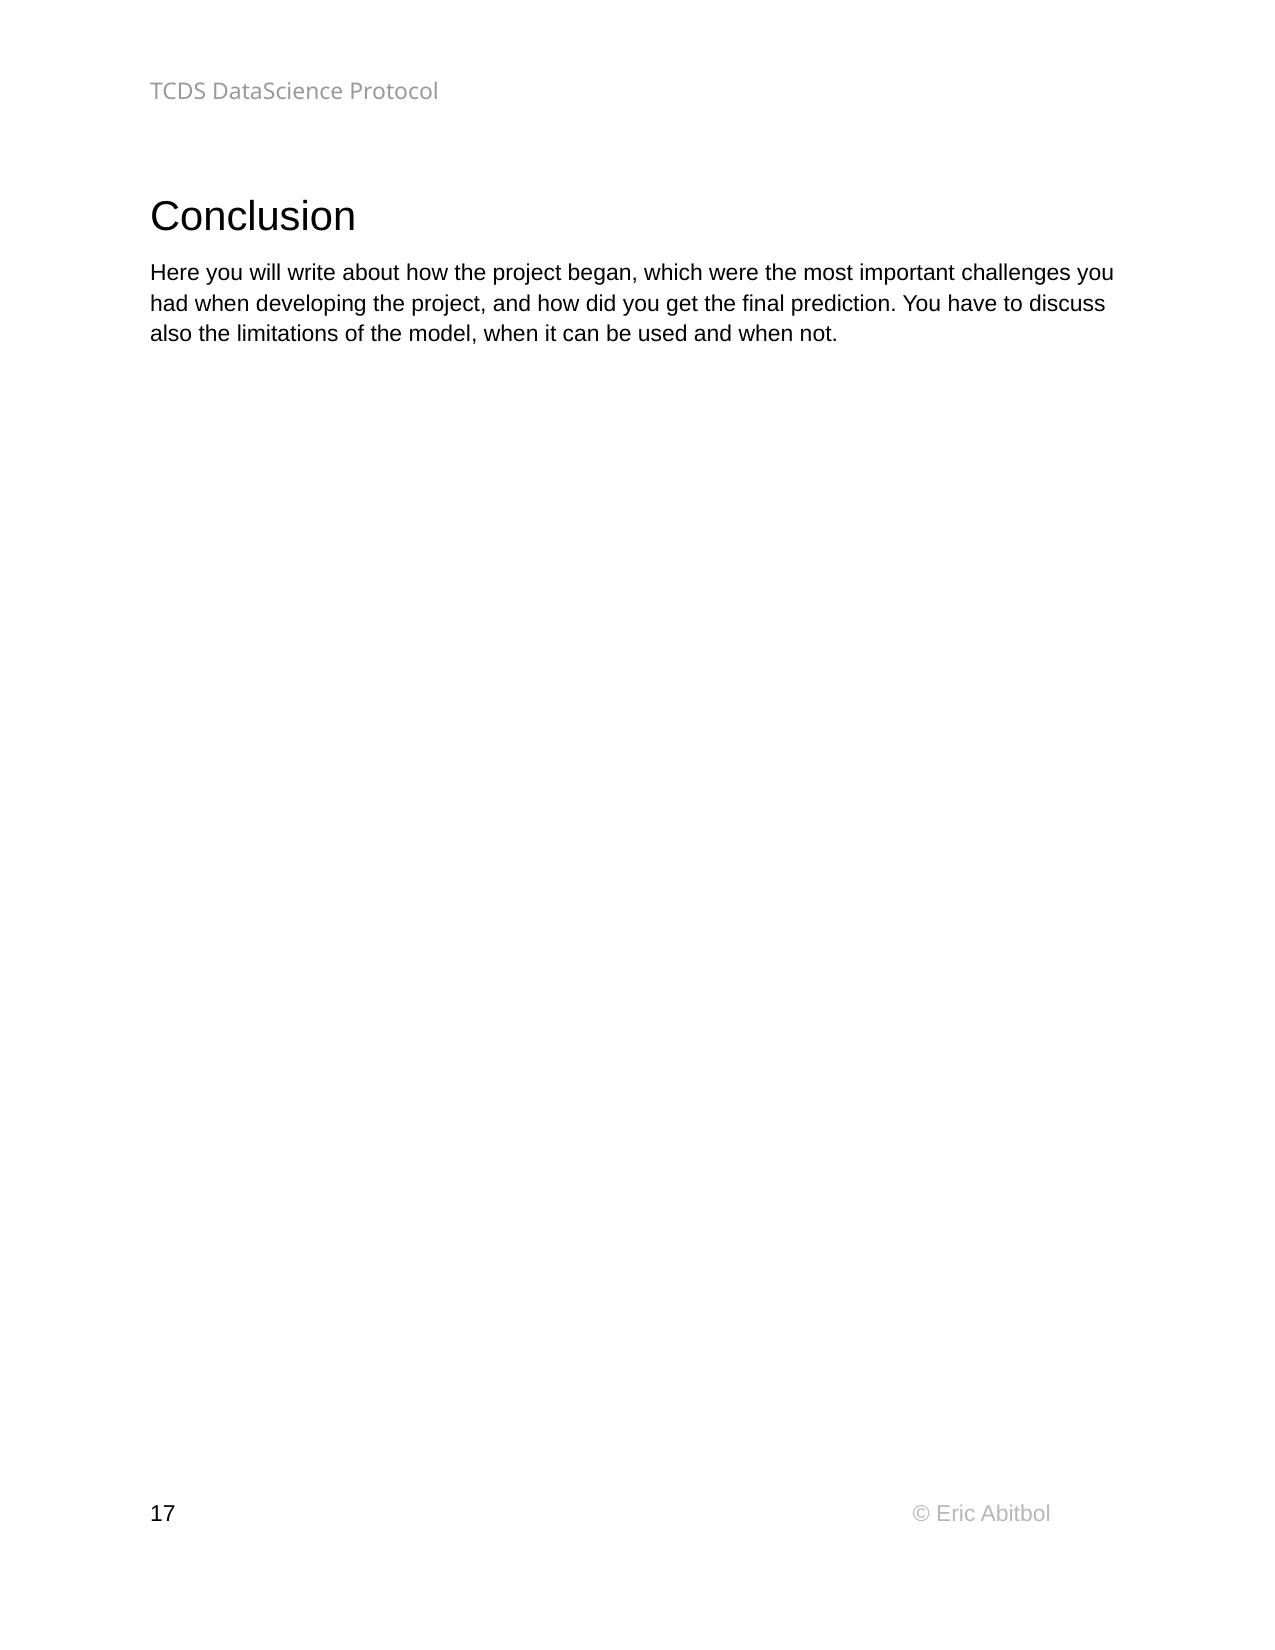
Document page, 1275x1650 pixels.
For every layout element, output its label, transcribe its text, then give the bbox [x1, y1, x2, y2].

subtitle Conclusion [150, 192, 1125, 239]
text Here you will write about how the project began, which were the most important challenges you had when developing the project, and how did you get the final prediction. You have to discuss also the limitations of the model, when it can be used and when not. [150, 259, 1125, 346]
